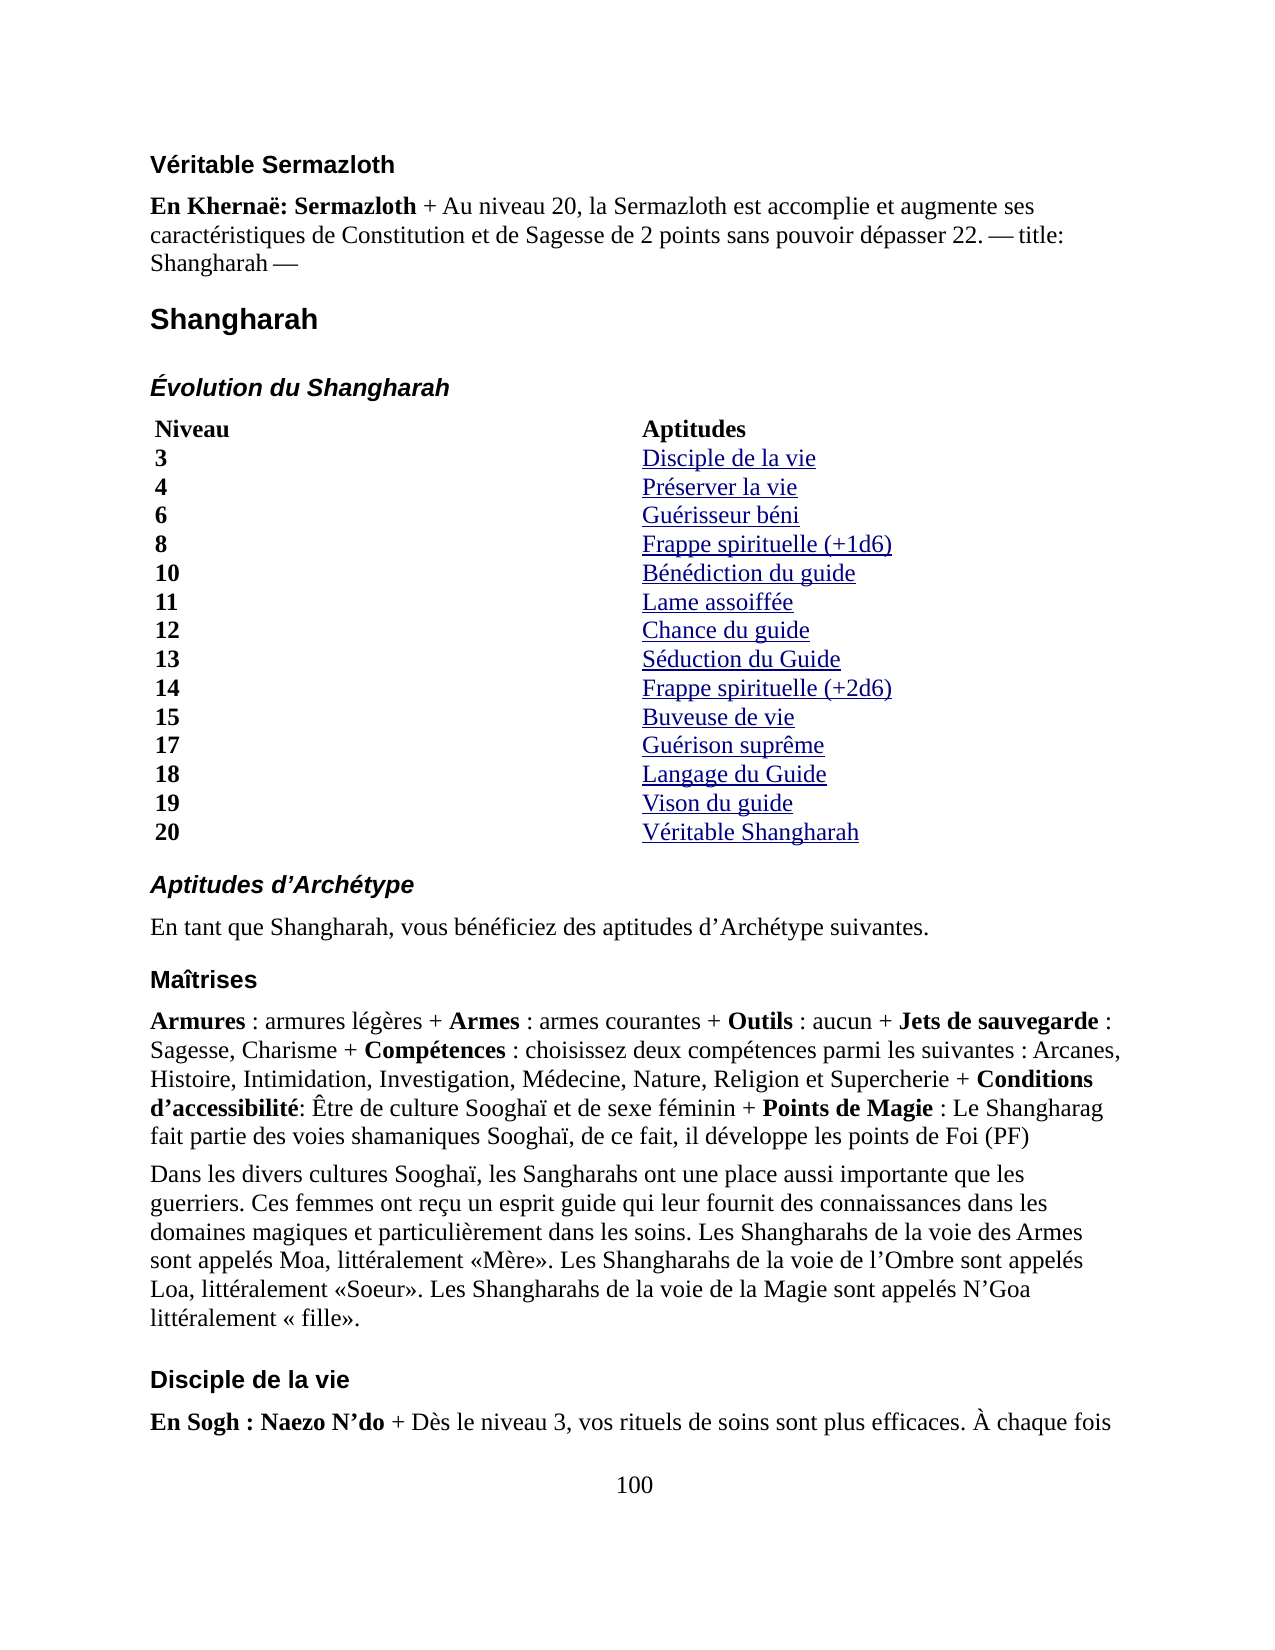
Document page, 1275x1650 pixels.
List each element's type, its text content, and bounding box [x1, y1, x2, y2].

table_header Niveau [150, 414, 637, 443]
table_cell 11 [150, 587, 637, 616]
text En Khernaë: Sermazloth + Au niveau 20, la Sermazloth est accomplie et augmente ses caractéristiques de Constitution et de Sagesse de 2 points sans pouvoir dépasser 22. — title: Shangharah — [150, 191, 1125, 277]
table_cell Buveuse de vie [638, 702, 1125, 731]
table_cell 8 [150, 529, 637, 558]
table_cell 14 [150, 673, 637, 702]
table_cell Bénédiction du guide [638, 558, 1125, 587]
subtitle Aptitudes d’Archétype [150, 871, 1125, 899]
table_cell 6 [150, 501, 637, 529]
text Dans les divers cultures Sooghaï, les Sangharahs ont une place aussi importante que les guerriers. Ces femmes ont reçu un esprit guide qui leur fournit des connaissances dans les domaines magiques et particulièrement dans les soins. Les Shangharahs de la voie des Armes sont appelés Moa, littéralement «Mère». Les Shangharahs de la voie de l’Ombre sont appelés Loa, littéralement «Soeur». Les Shangharahs de la voie de la Magie sont appelés N’Goa littéralement « fille». [150, 1159, 1125, 1332]
table_cell Séduction du Guide [638, 644, 1125, 673]
table_cell Chance du guide [638, 616, 1125, 644]
table_cell 3 [150, 443, 637, 472]
table_cell Préserver la vie [638, 472, 1125, 501]
table_cell 17 [150, 731, 637, 759]
table_cell Guérisseur béni [638, 501, 1125, 529]
text Armures : armures légères + Armes : armes courantes + Outils : aucun + Jets de sauvegarde : Sagesse, Charisme + Compétences : choisissez deux compétences parmi les suivantes : Arcanes, Histoire, Intimidation, Investigation, Médecine, Nature, Religion et Supercherie + Conditions d’accessibilité: Être de culture Sooghaï et de sexe féminin + Points de Magie : Le Shangharag fait partie des voies shamaniques Sooghaï, de ce fait, il développe les points de Foi (PF) [150, 1006, 1125, 1150]
table_cell 10 [150, 558, 637, 587]
table_cell Frappe spirituelle (+1d6) [638, 529, 1125, 558]
table_cell 12 [150, 616, 637, 644]
table_cell 18 [150, 759, 637, 788]
subtitle Évolution du Shangharah [150, 373, 1125, 402]
table_cell Disciple de la vie [638, 443, 1125, 472]
text En Sogh : Naezo N’do + Dès le niveau 3, vos rituels de soins sont plus efficaces. À chaque fois [150, 1407, 1125, 1435]
subtitle Maîtrises [150, 965, 1125, 994]
subtitle Disciple de la vie [150, 1366, 1125, 1394]
table_cell Vison du guide [638, 788, 1125, 817]
table_cell 19 [150, 788, 637, 817]
subtitle Véritable Sermazloth [150, 150, 1125, 178]
subtitle Shangharah [150, 302, 1125, 336]
table_cell 15 [150, 702, 637, 731]
table_cell 4 [150, 472, 637, 501]
text En tant que Shangharah, vous bénéficiez des aptitudes d’Archétype suivantes. [150, 912, 1125, 940]
table_cell 13 [150, 644, 637, 673]
table_header Aptitudes [638, 414, 1125, 443]
table_cell Lame assoiffée [638, 587, 1125, 616]
table_cell Frappe spirituelle (+2d6) [638, 673, 1125, 702]
table_cell Véritable Shangharah [638, 817, 1125, 846]
table_cell 20 [150, 817, 637, 846]
table_cell Langage du Guide [638, 759, 1125, 788]
table_cell Guérison suprême [638, 731, 1125, 759]
